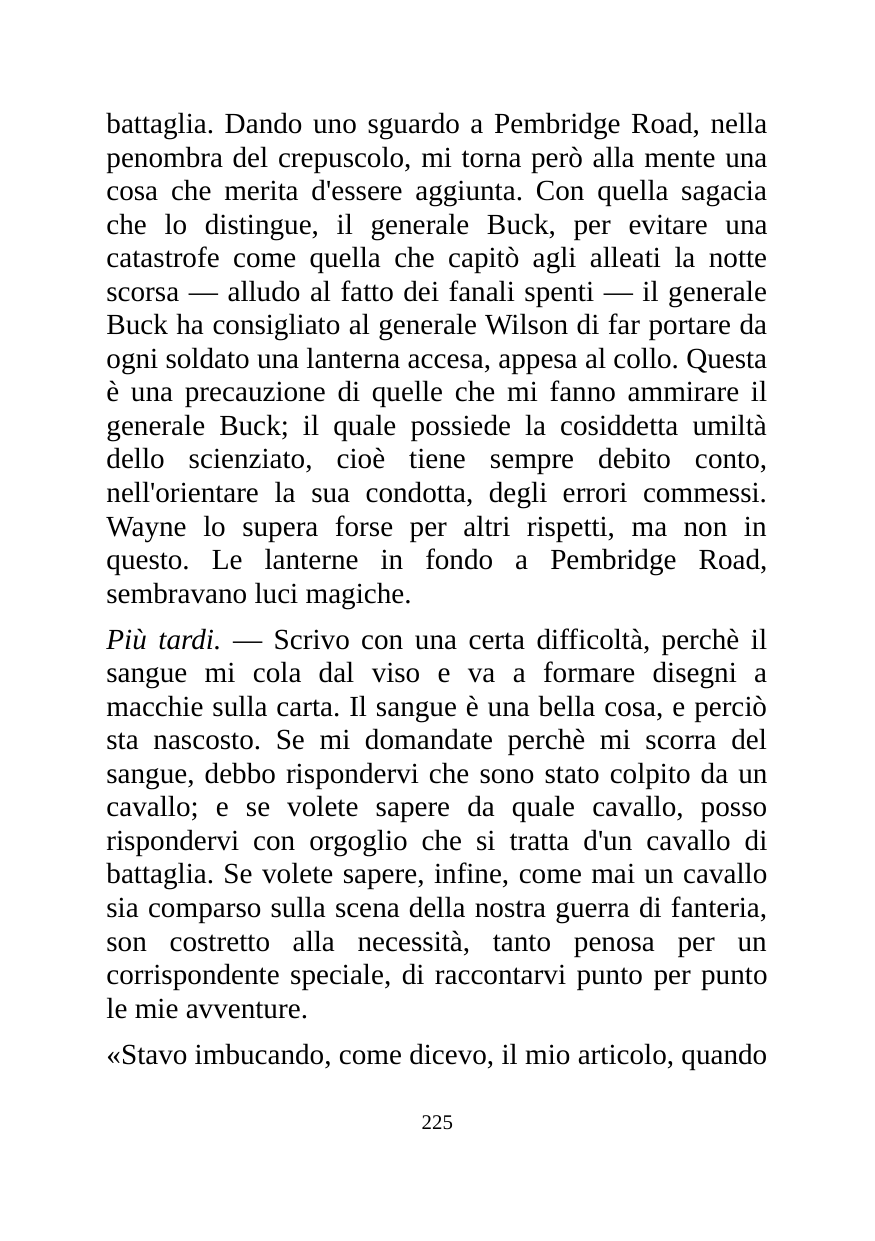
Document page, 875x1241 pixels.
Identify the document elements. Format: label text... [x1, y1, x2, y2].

text «Stavo imbucando, come dicevo, il mio articolo, quando [106, 1037, 768, 1070]
text Più tardi. — Scrivo con una certa difficoltà, perchè il sangue mi cola dal viso e va a formare disegni a macchie sulla carta. Il sangue è una bella cosa, e perciò sta nascosto. Se mi domandate perchè mi scorra del sangue, debbo rispondervi che sono stato colpito da un cavallo; e se volete sapere da quale cavallo, posso rispondervi con orgoglio che si tratta d'un cavallo di battaglia. Se volete sapere, infine, come mai un cavallo sia comparso sulla scena della nostra guerra di fanteria, son costretto alla necessità, tanto penosa per un corrispondente speciale, di raccontarvi punto per punto le mie avventure. [106, 622, 768, 1024]
text battaglia. Dando uno sguardo a Pembridge Road, nella penombra del crepuscolo, mi torna però alla mente una cosa che merita d'essere aggiunta. Con quella sagacia che lo distingue, il generale Buck, per evitare una catastrofe come quella che capitò agli alleati la notte scorsa — alludo al fatto dei fanali spenti — il generale Buck ha consigliato al generale Wilson di far portare da ogni soldato una lanterna accesa, appesa al collo. Questa è una precauzione di quelle che mi fanno ammirare il generale Buck; il quale possiede la cosiddetta umiltà dello scienziato, cioè tiene sempre debito conto, nell'orientare la sua condotta, degli errori commessi. Wayne lo supera forse per altri rispetti, ma non in questo. Le lanterne in fondo a Pembridge Road, sembravano luci magiche. [106, 106, 768, 609]
